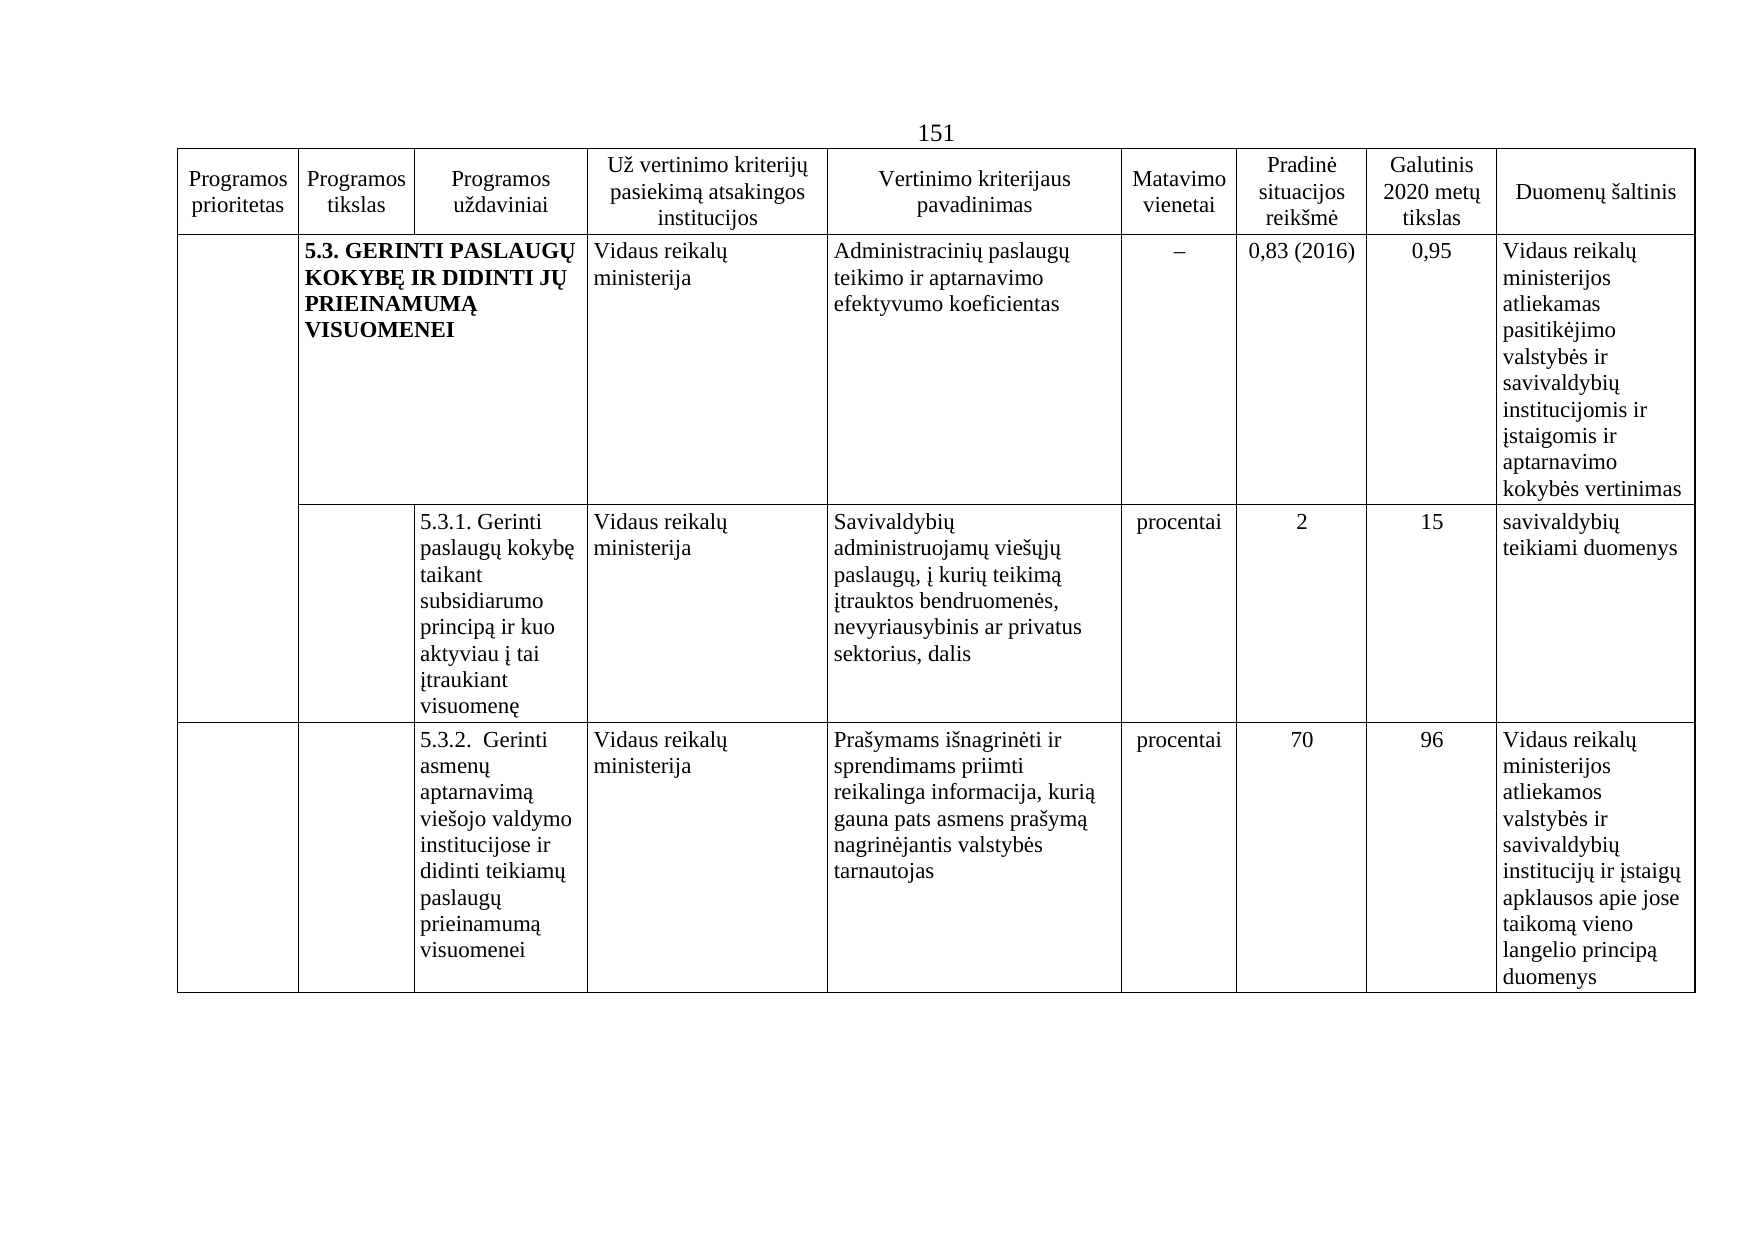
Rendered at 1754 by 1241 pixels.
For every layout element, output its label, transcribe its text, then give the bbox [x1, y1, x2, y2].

table_header Matavimo vienetai [1122, 149, 1236, 233]
table_header Programos tikslas [299, 149, 414, 233]
table_cell Vidaus reikalų ministerijos atliekamas pasitikėjimo valstybės ir savivaldybių institucijomis ir įstaigomis ir aptarnavimo kokybės vertinimas [1497, 235, 1694, 504]
table_header Programos uždaviniai [415, 149, 587, 233]
table_cell Vidaus reikalų ministerija [588, 723, 827, 992]
table_cell [178, 235, 298, 504]
table_cell 15 [1367, 505, 1496, 722]
table_cell Prašymams išnagrinėti ir sprendimams priimti reikalinga informacija, kurią gauna pats asmens prašymą nagrinėjantis valstybės tarnautojas [828, 723, 1121, 992]
table_cell savivaldybių teikiami duomenys [1497, 505, 1694, 722]
table_header Už vertinimo kriterijų pasiekimą atsakingos institucijos [588, 149, 827, 233]
table_cell Savivaldybių administruojamų viešųjų paslaugų, į kurių teikimą įtrauktos bendruomenės, nevyriausybinis ar privatus sektorius, dalis [828, 505, 1121, 722]
table_cell [178, 504, 298, 722]
table_header Pradinė situacijos reikšmė [1237, 149, 1366, 233]
table_cell Vidaus reikalų ministerijos atliekamos valstybės ir savivaldybių institucijų ir įstaigų apklausos apie jose taikomą vieno langelio principą duomenys [1497, 723, 1694, 992]
table_header Duomenų šaltinis [1497, 149, 1694, 233]
table_cell 5.3.2. Gerinti asmenų aptarnavimą viešojo valdymo institucijose ir didinti teikiamų paslaugų prieinamumą visuomenei [415, 723, 587, 992]
table_header Vertinimo kriterijaus pavadinimas [828, 149, 1121, 233]
table_cell [299, 505, 414, 722]
table_cell [178, 723, 298, 992]
table_cell Vidaus reikalų ministerija [588, 505, 827, 722]
table_cell 5.3. GERINTI PASLAUGŲ KOKYBĘ IR DIDINTI JŲ PRIEINAMUMĄ VISUOMENEI [299, 235, 587, 504]
table_header Programos prioritetas [178, 149, 298, 233]
table_cell – [1122, 235, 1236, 504]
table_cell 5.3.1. Gerinti paslaugų kokybę taikant subsidiarumo principą ir kuo aktyviau į tai įtraukiant visuomenę [415, 505, 587, 722]
table_cell [299, 723, 414, 992]
table_header Galutinis 2020 metų tikslas [1367, 149, 1496, 233]
table_cell 96 [1367, 723, 1496, 992]
table_cell 0,95 [1367, 235, 1496, 504]
table_cell Administracinių paslaugų teikimo ir aptarnavimo efektyvumo koeficientas [828, 235, 1121, 504]
table_cell procentai [1122, 723, 1236, 992]
table_cell 70 [1237, 723, 1366, 992]
table_cell procentai [1122, 505, 1236, 722]
table_cell Vidaus reikalų ministerija [588, 235, 827, 504]
table_cell 0,83 (2016) [1237, 235, 1366, 504]
table_cell 2 [1237, 505, 1366, 722]
